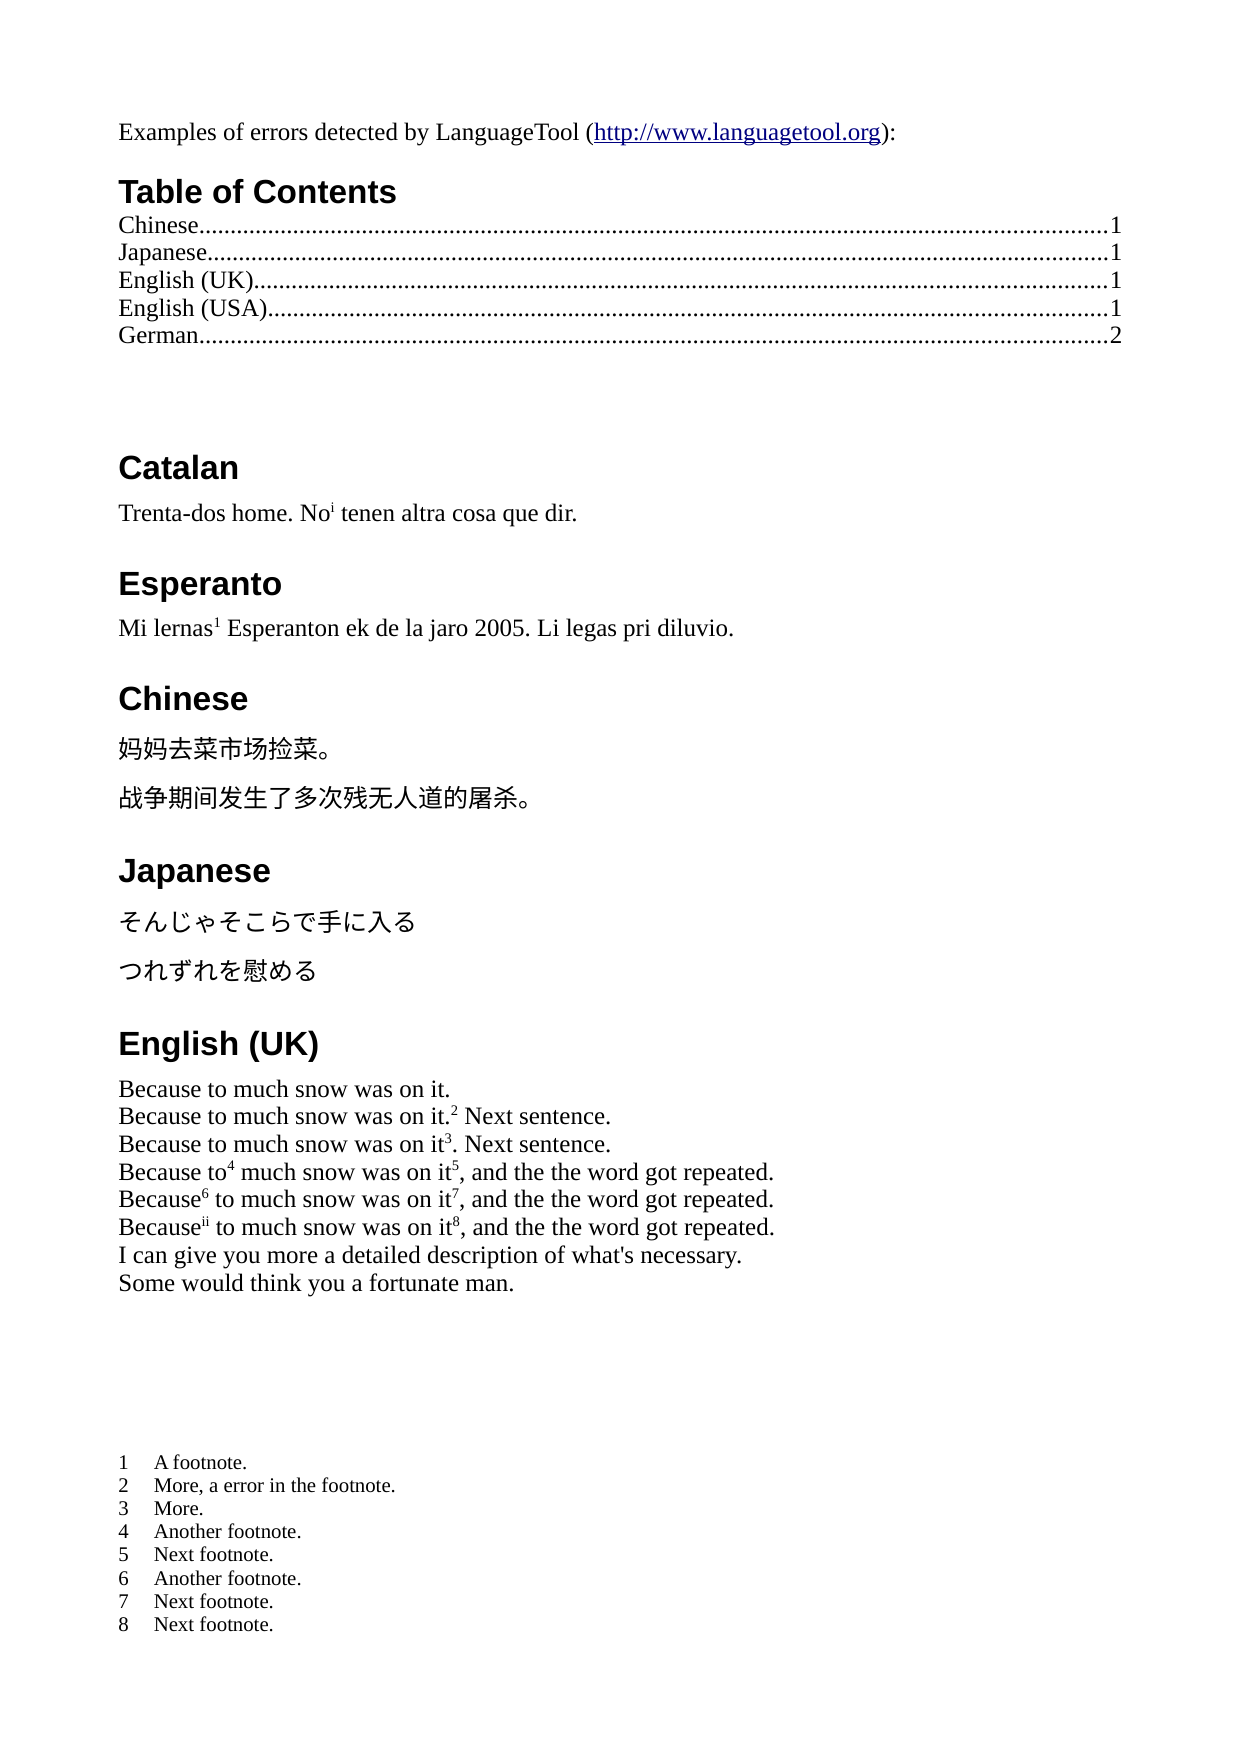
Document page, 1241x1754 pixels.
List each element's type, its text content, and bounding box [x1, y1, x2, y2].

text Examples of errors detected by LanguageTool (http://www.languagetool.org): [118, 118, 1122, 146]
text Trenta-dos home. No tenen altra cosa que dir. [118, 499, 1122, 527]
text Another footnote. [118, 1520, 1122, 1543]
subtitle Esperanto [118, 564, 1122, 602]
text Because to much snow was on it, and the the word got repeated. [118, 1213, 1122, 1241]
text 妈妈去菜市场捡菜。 [118, 730, 1122, 766]
text German 2 [118, 322, 1122, 349]
text Japanese 1 [118, 238, 1122, 266]
text Another footnote. [118, 1566, 1122, 1589]
subtitle Chinese [118, 680, 1122, 717]
subtitle Table of Contents [118, 173, 1122, 211]
text Chinese 1 [118, 211, 1122, 238]
text English (UK) 1 [118, 266, 1122, 294]
text Because to much snow was on it. [118, 1075, 1122, 1102]
text Because to much snow was on it, and the the word got repeated. [118, 1186, 1122, 1213]
text Mi lernas Esperanton ek de la jaro 2005. Li legas pri diluvio. [118, 614, 1122, 642]
subtitle English (UK) [118, 1025, 1122, 1062]
subtitle Japanese [118, 852, 1122, 890]
text Some would think you a fortunate man. [118, 1269, 1122, 1296]
subtitle Catalan [118, 449, 1122, 487]
text Because to much snow was on it. Next sentence. [118, 1130, 1122, 1158]
text Next footnote. [118, 1613, 1122, 1636]
text I can give you more a detailed description of what's necessary. [118, 1241, 1122, 1269]
text A footnote. [118, 1451, 1122, 1474]
text Because to much snow was on it, and the the word got repeated. [118, 1158, 1122, 1186]
text More, a error in the footnote. [118, 1474, 1122, 1497]
text Next footnote. [118, 1589, 1122, 1613]
text つれずれを慰める [118, 951, 1122, 987]
text More. [118, 1497, 1122, 1520]
text そんじゃそこらで手に入る [118, 902, 1122, 938]
text Next footnote. [118, 1543, 1122, 1566]
text English (USA) 1 [118, 294, 1122, 322]
text 战争期间发生了多次残无人道的屠杀。 [118, 778, 1122, 815]
text Because to much snow was on it. Next sentence. [118, 1102, 1122, 1130]
